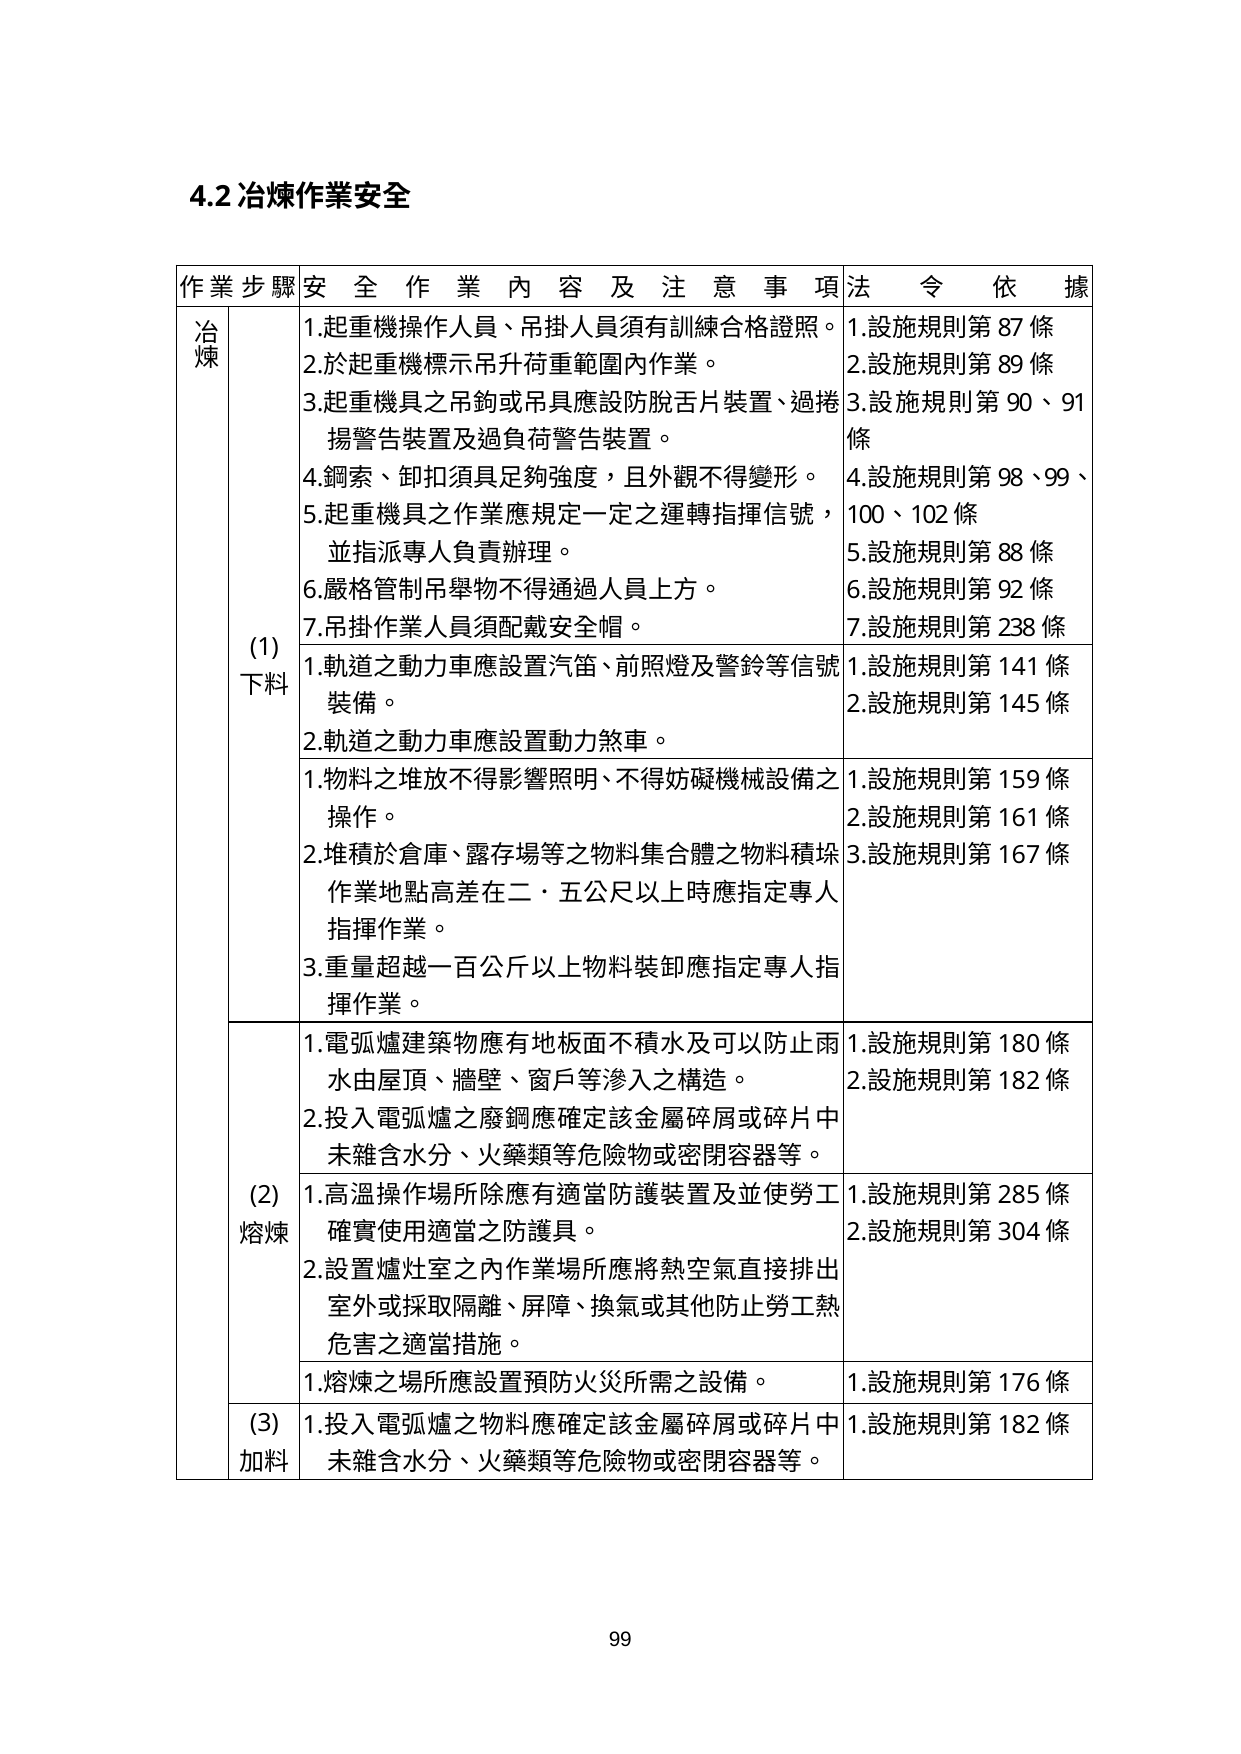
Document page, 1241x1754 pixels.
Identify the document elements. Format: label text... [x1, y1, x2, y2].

table_cell 冶煉 [177, 307, 228, 1478]
table_header 法令依據 [844, 266, 1092, 306]
table_cell 1.投入電弧爐之物料應確定該金屬碎屑或碎片中未雜含水分、火藥類等危險物或密閉容器等。 [300, 1404, 843, 1478]
table_header 安全作業內容及注意事項 [300, 266, 843, 306]
table_cell 1.設施規則第285條 2.設施規則第304條 [844, 1174, 1092, 1361]
table_cell (1) 下料 [229, 307, 299, 1021]
table_cell 1.高溫操作場所除應有適當防護裝置及並使勞工確實使用適當之防護具。 2.設置爐灶室之內作業場所應將熱空氣直接排出室外或採取隔離、屏障、換氣或其他防止勞工熱危害之適當措施。 [300, 1174, 843, 1361]
table_cell (2) 熔煉 [229, 1023, 299, 1402]
table_cell 1.設施規則第180條 2.設施規則第182條 [844, 1023, 1092, 1172]
table_cell 1.起重機操作人員、吊掛人員須有訓練合格證照。 2.於起重機標示吊升荷重範圍內作業。 3.起重機具之吊鉤或吊具應設防脫舌片裝置、過捲揚警告裝置及過負荷警告裝置。 4.鋼索、卸扣須具足夠強度，且外觀不得變形。 5.起重機具之作業應規定一定之運轉指揮信號，並指派專人負責辦理。 6.嚴格管制吊舉物不得通過人員上方。 7.吊掛作業人員須配戴安全帽。 [300, 307, 843, 644]
table_cell (3) 加料 [229, 1404, 299, 1478]
table_cell 1.熔煉之場所應設置預防火災所需之設備。 [300, 1362, 843, 1402]
table_cell 1.設施規則第182條 [844, 1404, 1092, 1478]
text 4.2冶煉作業安全 [148, 164, 1092, 214]
table_cell 1.設施規則第176條 [844, 1362, 1092, 1402]
table_header 作業步驟 [177, 266, 299, 306]
table_cell 1.軌道之動力車應設置汽笛、前照燈及警鈴等信號裝備。 2.軌道之動力車應設置動力煞車。 [300, 645, 843, 758]
table_cell 1.電弧爐建築物應有地板面不積水及可以防止雨水由屋頂、牆壁、窗戶等滲入之構造。 2.投入電弧爐之廢鋼應確定該金屬碎屑或碎片中未雜含水分、火藥類等危險物或密閉容器等。 [300, 1023, 843, 1172]
table_cell 1.設施規則第87條 2.設施規則第89條 3.設施規則第90、91條 4.設施規則第98、99、100、102條 5.設施規則第88條 6.設施規則第92條 7.設施規則第238條 [844, 307, 1092, 644]
table_cell 1.設施規則第159條 2.設施規則第161條 3.設施規則第167條 [844, 759, 1092, 1021]
table_cell 1.設施規則第141條 2.設施規則第145條 [844, 645, 1092, 758]
table_cell 1.物料之堆放不得影響照明、不得妨礙機械設備之操作。 2.堆積於倉庫、露存場等之物料集合體之物料積垛作業地點高差在二．五公尺以上時應指定專人指揮作業。 3.重量超越一百公斤以上物料裝卸應指定專人指揮作業。 [300, 759, 843, 1021]
